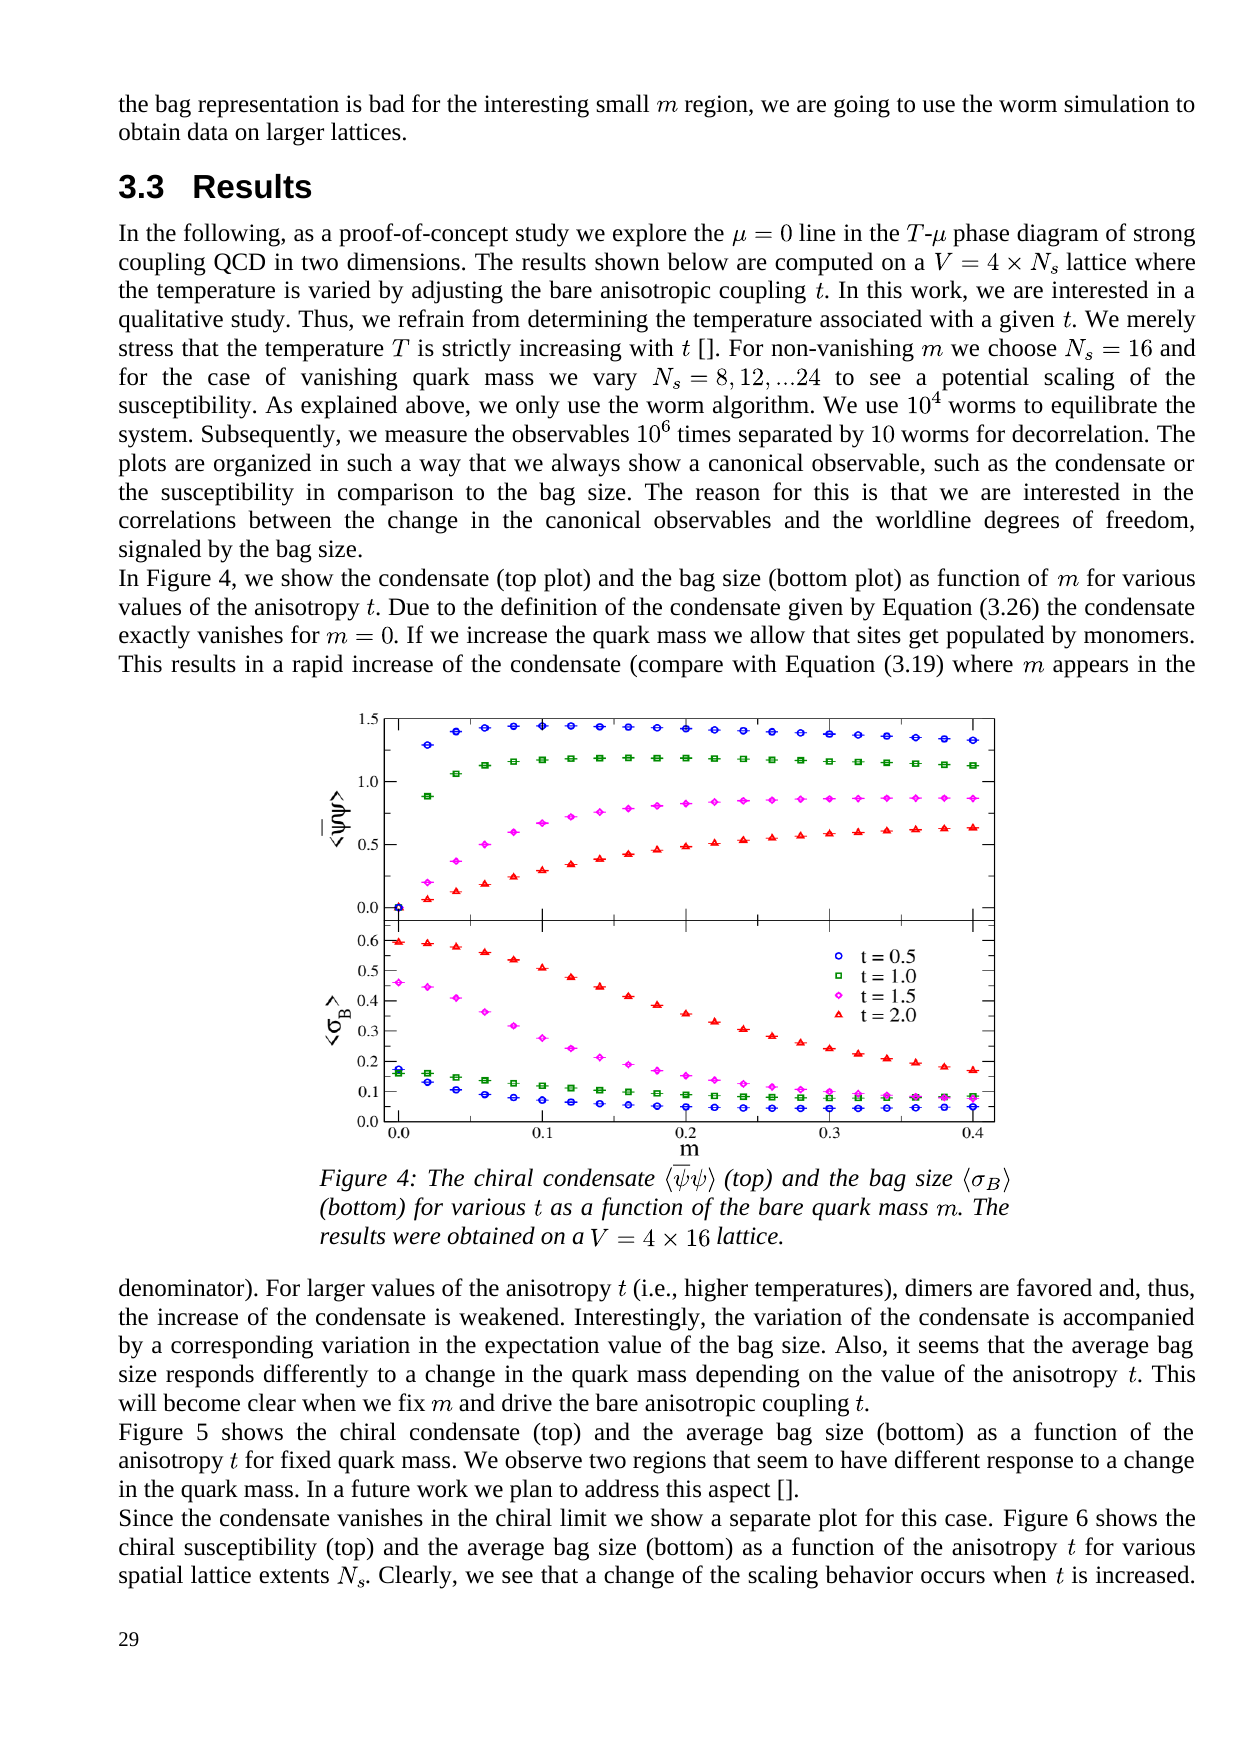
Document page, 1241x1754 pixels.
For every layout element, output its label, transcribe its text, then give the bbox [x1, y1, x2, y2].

text Since the condensate vanishes in the chiral limit we show a separate plot for this case. Figure 6 shows the chiral susceptibility (top) and the average bag size (bottom) as a function of the anisotropy for various spatial lattice extents . Clearly, we see that a change of the scaling behavior occurs when is increased. [118, 1503, 1196, 1589]
text Figure 5 shows the chiral condensate (top) and the average bag size (bottom) as a function of the anisotropy for fixed quark mass. We observe two regions that seem to have different response to a change in the quark mass. In a future work we plan to address this aspect []. [118, 1417, 1196, 1503]
text the bag representation is bad for the interesting small region, we are going to use the worm simulation to obtain data on larger lattices. [118, 89, 1196, 146]
subtitle Results [118, 167, 1196, 205]
text In the following, as a proof-of-concept study we explore the line in the - phase diagram of strong coupling QCD in two dimensions. The results shown below are computed on a lattice where the temperature is varied by adjusting the bare anisotropic coupling . In this work, we are interested in a qualitative study. Thus, we refrain from determining the temperature associated with a given . We merely stress that the temperature is strictly increasing with []. For non-vanishing we choose and for the case of vanishing quark mass we vary to see a potential scaling of the susceptibility. As explained above, we only use the worm algorithm. We use worms to equilibrate the system. Subsequently, we measure the observables times separated by worms for decorrelation. The plots are organized in such a way that we always show a canonical observable, such as the condensate or the susceptibility in comparison to the bag size. The reason for this is that we are interested in the correlations between the change in the canonical observables and the worldline degrees of freedom, signaled by the bag size. [118, 218, 1196, 563]
picture [319, 711, 996, 1156]
text In Figure 4, we show the condensate (top plot) and the bag size (bottom plot) as function of for various values of the anisotropy . Due to the definition of the condensate given by Equation (3.26) the condensate exactly vanishes for . If we increase the quark mass we allow that sites get populated by monomers. This results in a rapid increase of the condensate (compare with Equation (3.19) where appears in the denominator). For larger values of the anisotropy (i.e., higher temperatures), dimers are favored and, thus, the increase of the condensate is weakened. Interestingly, the variation of the condensate is accompanied by a corresponding variation in the expectation value of the bag size. Also, it seems that the average bag size responds differently to a change in the quark mass depending on the value of the anisotropy . This will become clear when we fix and drive the bare anisotropic coupling . [118, 563, 1196, 1417]
text Figure 4: The chiral condensate (top) and the bag size (bottom) for various as a function of the bare quark mass . The results were obtained on a lattice. [319, 1156, 1009, 1250]
